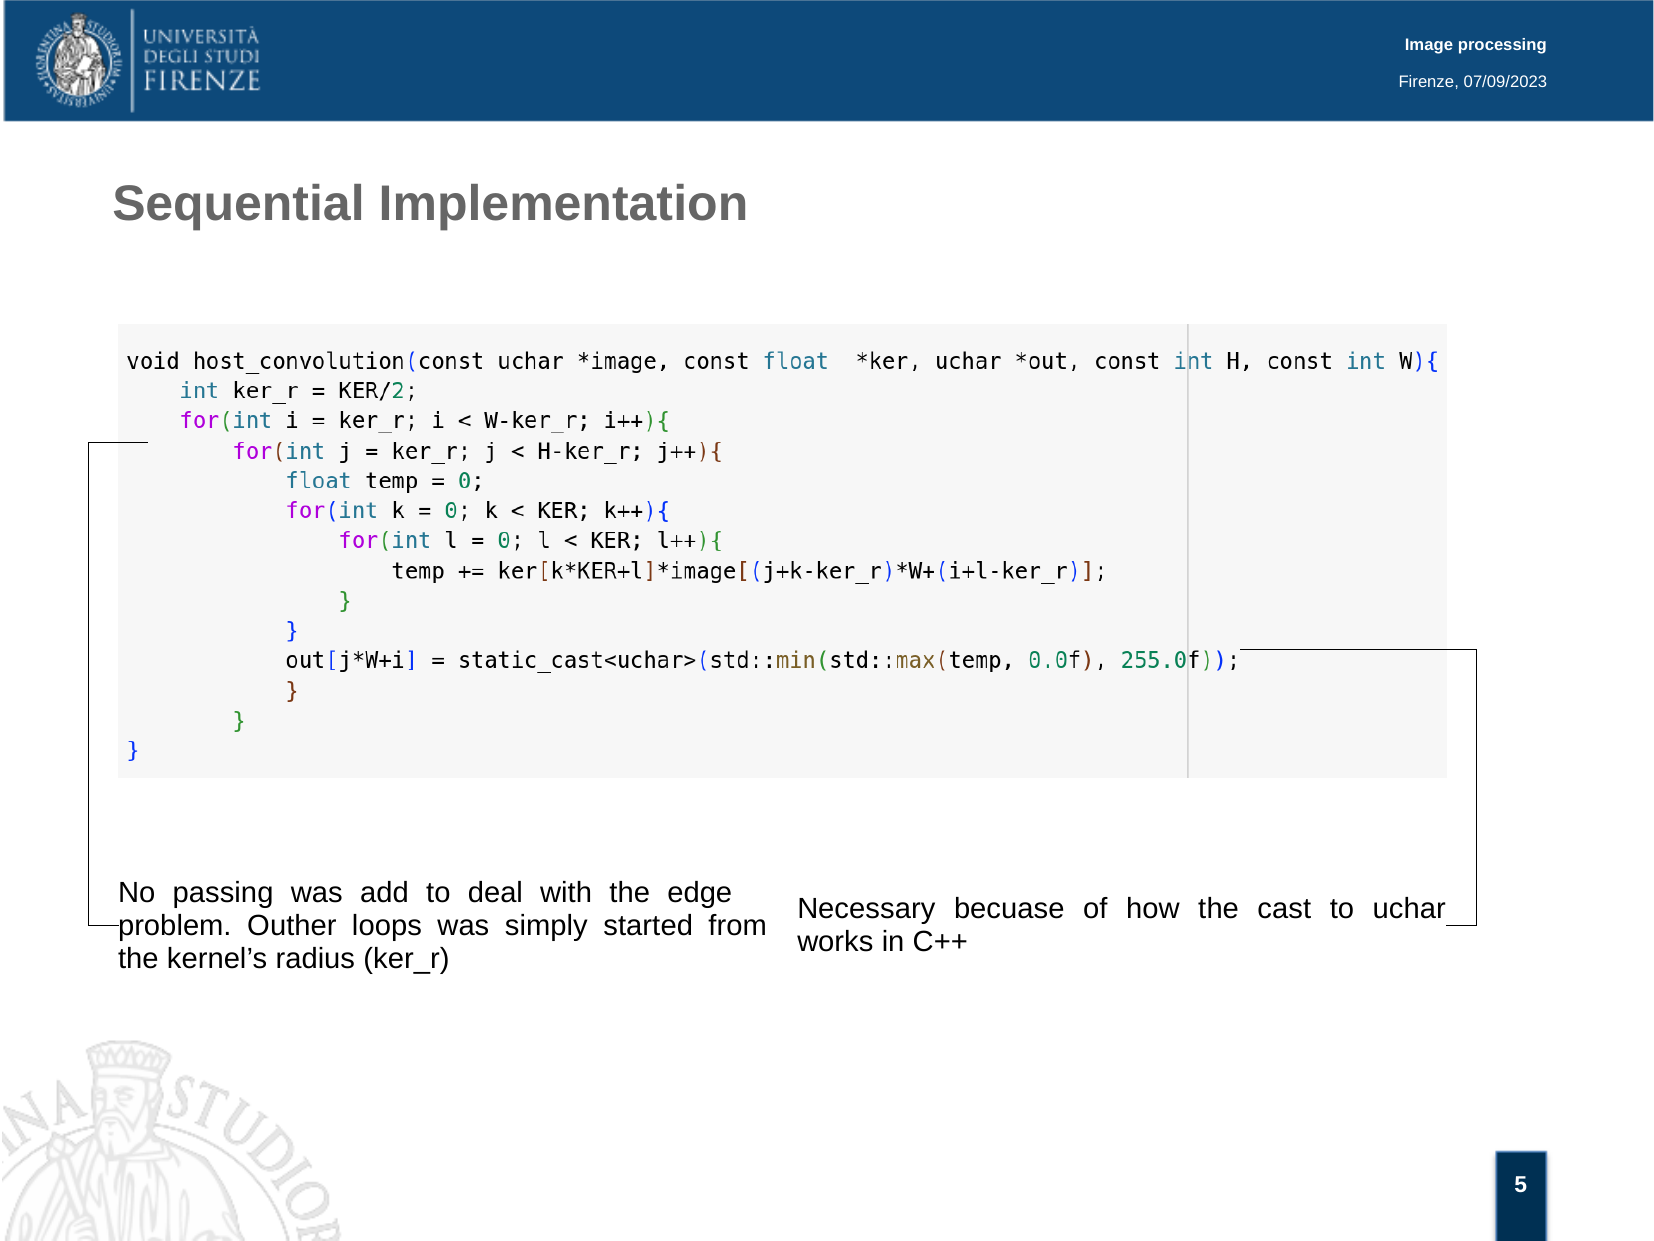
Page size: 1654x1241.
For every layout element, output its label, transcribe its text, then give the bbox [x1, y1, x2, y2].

text_box Image processing Firenze, 07/09/2023 [685, 24, 1548, 102]
picture [2, 0, 1654, 1241]
text_box Sequential Implementation [112, 147, 975, 295]
text_box [147, 413, 739, 473]
text_box Necessary becuase of how the cast to uchar works in C++ [797, 876, 1447, 975]
text_box No passing was add to deal with the edge problem. Outher loops was simply started from the kernel’s radius (ker_r) [118, 876, 768, 975]
text_box 5 [1505, 1160, 1536, 1208]
text_box [649, 620, 1241, 680]
